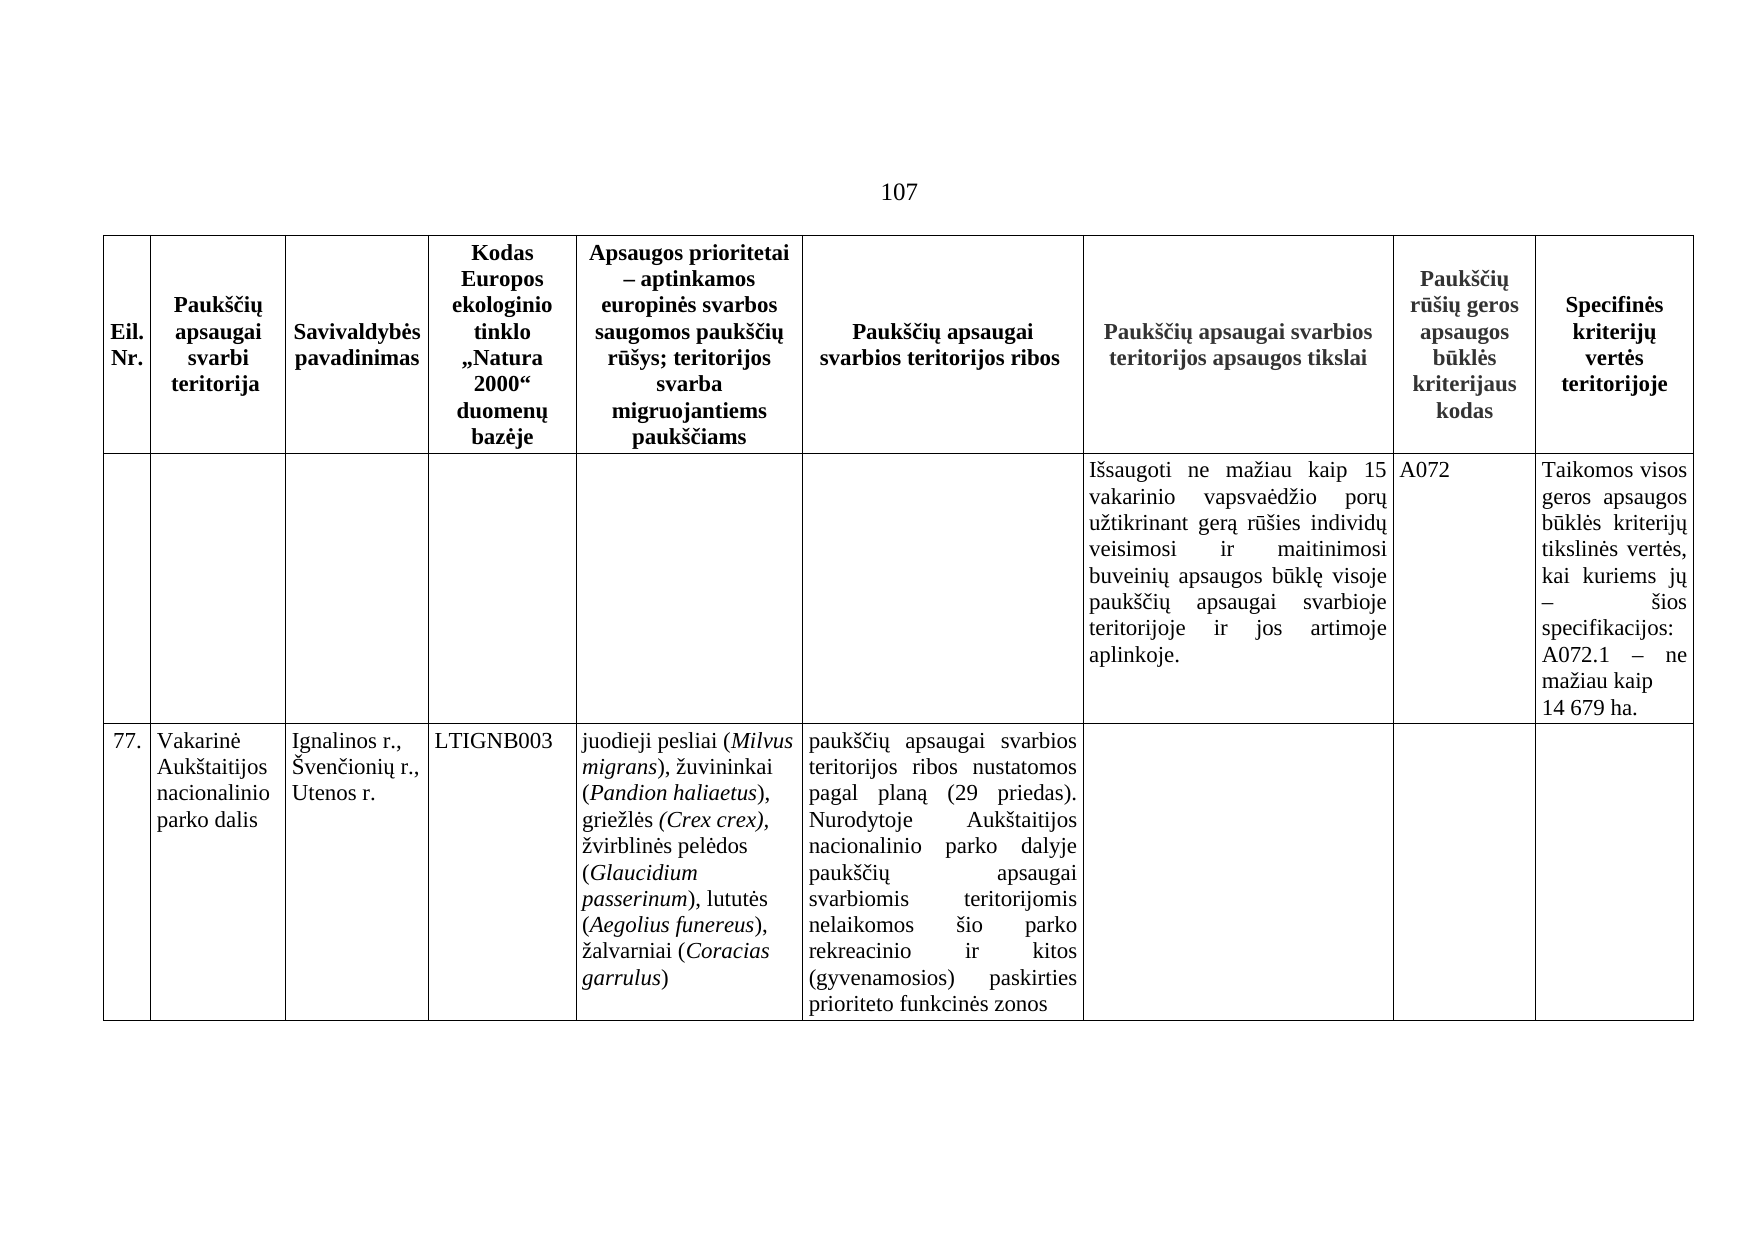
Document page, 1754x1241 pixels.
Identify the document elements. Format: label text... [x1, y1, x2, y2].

table_cell Taikomos visos geros apsaugos būklės kriterijų tikslinės vertės, kai kuriems jų – šios specifikacijos: A072.1 – ne mažiau kaip 14 679 ha. [1536, 454, 1693, 723]
table_cell Vakarinė Aukštaitijos nacionalinio parko dalis [151, 724, 285, 1019]
table_cell Išsaugoti ne mažiau kaip 15 vakarinio vapsvaėdžio porų užtikrinant gerą rūšies individų veisimosi ir maitinimosi buveinių apsaugos būklę visoje paukščių apsaugai svarbioje teritorijoje ir jos artimoje aplinkoje. [1084, 454, 1393, 723]
table_cell [429, 454, 576, 723]
table_header Apsaugos prioritetai – aptinkamos europinės svarbos saugomos paukščių rūšys; teritorijos svarba migruojantiems paukščiams [577, 236, 802, 452]
table_header Paukščių apsaugai svarbios teritorijos apsaugos tikslai [1084, 236, 1393, 452]
table_header Paukščių apsaugai svarbi teritorija [151, 236, 285, 452]
table_cell [104, 454, 150, 723]
table_header Paukščių apsaugai svarbios teritorijos ribos [803, 236, 1083, 452]
table_cell [803, 454, 1083, 723]
table_header Paukščių rūšių geros apsaugos būklės kriterijaus kodas [1394, 236, 1535, 452]
table_cell juodieji pesliai (Milvus migrans), žuvininkai (Pandion haliaetus), griežlės (Crex crex), žvirblinės pelėdos (Glaucidium passerinum), lututės (Aegolius funereus), žalvarniai (Coracias garrulus) [577, 724, 802, 1019]
table_cell [577, 454, 802, 723]
table_header Kodas Europos ekologinio tinklo „Natura 2000“ duomenų bazėje [429, 236, 576, 452]
table_cell [151, 454, 285, 723]
table_cell 77. [104, 724, 150, 1019]
table_header Eil. Nr. [104, 236, 150, 452]
table_cell [1394, 724, 1535, 1019]
table_cell A072 [1394, 454, 1535, 723]
table_cell Ignalinos r., Švenčionių r., Utenos r. [286, 724, 428, 1019]
table_header Specifinės kriterijų vertės teritorijoje [1536, 236, 1693, 452]
table_cell [1084, 724, 1393, 1019]
table_header Savivaldybės pavadinimas [286, 236, 428, 452]
table_cell [1536, 724, 1693, 1019]
table_cell [286, 454, 428, 723]
table_cell paukščių apsaugai svarbios teritorijos ribos nustatomos pagal planą (29 priedas). Nurodytoje Aukštaitijos nacionalinio parko dalyje paukščių apsaugai svarbiomis teritorijomis nelaikomos šio parko rekreacinio ir kitos (gyvenamosios) paskirties prioriteto funkcinės zonos [803, 724, 1083, 1019]
table_cell LTIGNB003 [429, 724, 576, 1019]
